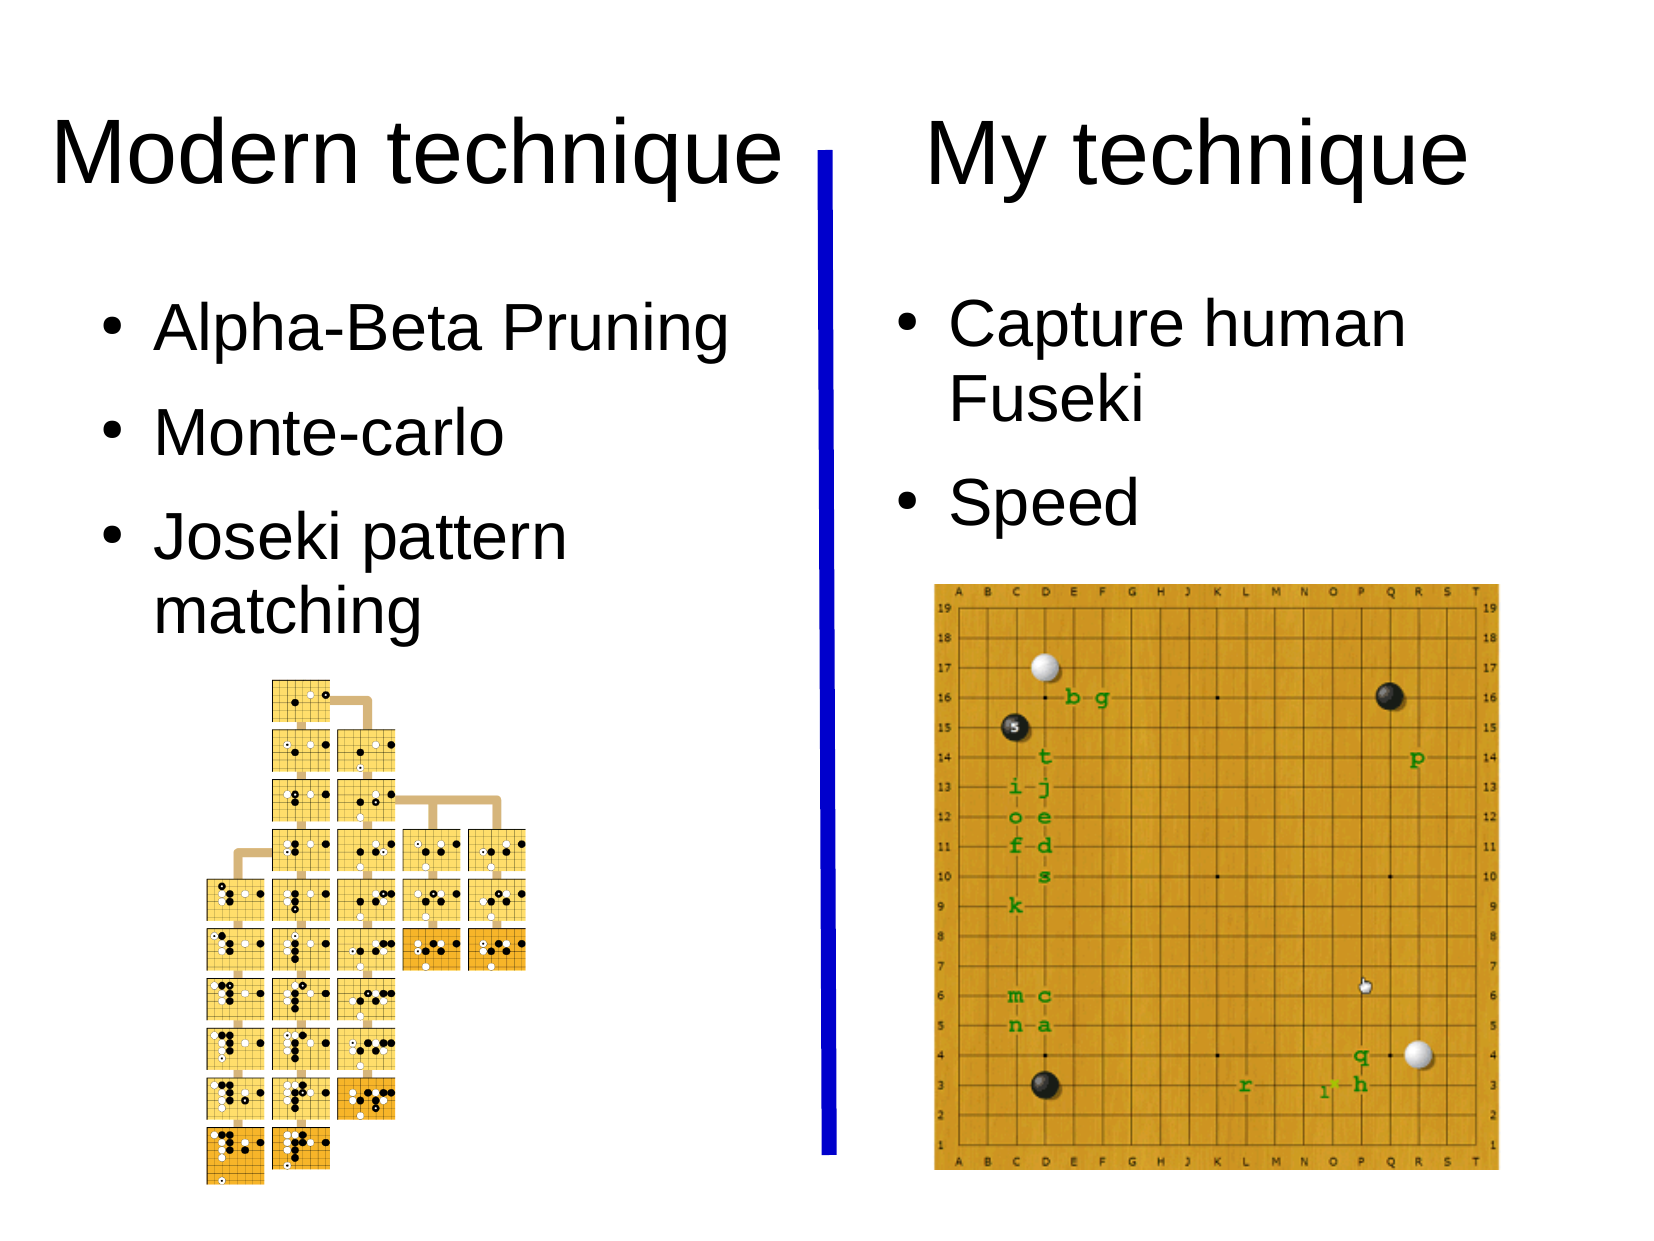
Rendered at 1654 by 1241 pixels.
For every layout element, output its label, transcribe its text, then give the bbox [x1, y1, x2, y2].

title Modern technique [45, 47, 791, 256]
list Alpha-Beta Pruning Monte-carlo Joseki pattern matching [82, 290, 821, 1010]
picture [933, 584, 1501, 1171]
title My technique [825, 49, 1571, 257]
list Capture human Fuseki Speed [877, 285, 1621, 1006]
picture [206, 679, 526, 1186]
